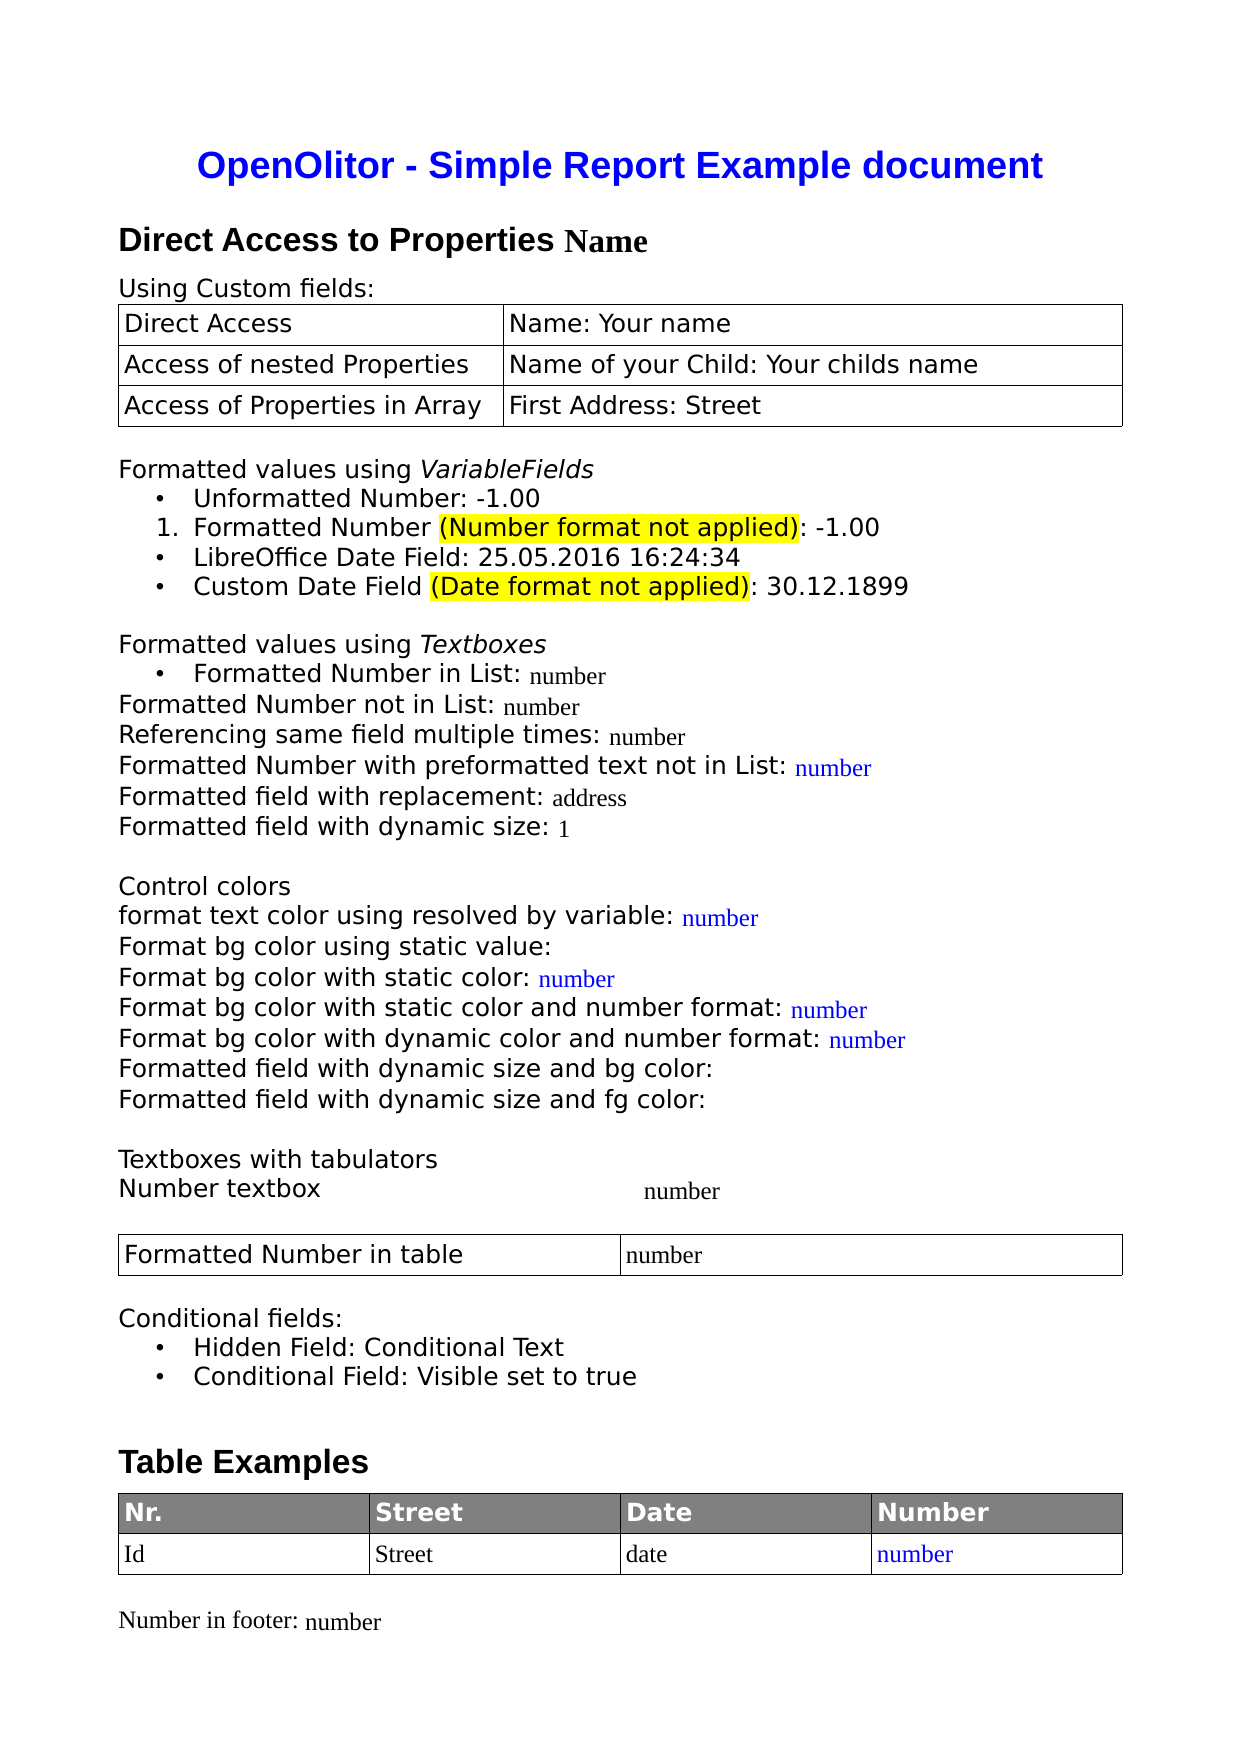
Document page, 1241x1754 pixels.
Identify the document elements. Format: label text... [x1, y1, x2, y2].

text Formatted Number not in List: [118, 690, 1122, 721]
list Formatted Number (Number format not applied): -1.00 [156, 513, 1122, 543]
text Formatted field with dynamic size and bg color: [118, 1054, 1122, 1085]
list Conditional Field: Visible set to true [156, 1362, 1122, 1391]
list Hidden Field: Conditional Text [156, 1333, 1122, 1362]
text Formatted field with replacement: [118, 782, 1122, 812]
text Format bg color with static color: [118, 963, 1122, 993]
text Textboxes with tabulators [118, 1145, 1122, 1174]
text format text color using resolved by variable: [118, 901, 1122, 932]
list Unformatted Number: -1.00 [156, 484, 1122, 513]
text Format bg color with dynamic color and number format: [118, 1024, 1122, 1054]
table_cell First Address: Street [504, 386, 1122, 426]
table_header [621, 1235, 1122, 1275]
table_cell [872, 1534, 1122, 1574]
table_header Nr. [119, 1494, 369, 1533]
list Custom Date Field (Date format not applied): 30.12.1899 [156, 572, 1122, 601]
text Conditional fields: [118, 1304, 1122, 1333]
list LibreOffice Date Field: 25.05.2016 16:24:34 [156, 543, 1122, 572]
table_cell [621, 1534, 871, 1574]
text Formatted field with dynamic size: [118, 812, 1122, 843]
text Formatted field with dynamic size and fg color: [118, 1085, 1122, 1116]
table_header Name: Your name [504, 305, 1122, 344]
list Formatted Number in List: [156, 659, 1122, 690]
table_header Date [621, 1494, 871, 1533]
text Control colors [118, 872, 1122, 901]
table_header Street [370, 1494, 620, 1533]
text Formatted Number with preformatted text not in List: [118, 751, 1122, 782]
table_header Direct Access [119, 305, 503, 344]
table_header Number [872, 1494, 1122, 1533]
text Number textbox [118, 1174, 1122, 1205]
text Formatted values using VariableFields [118, 455, 1122, 484]
table_header Formatted Number in table [119, 1235, 620, 1275]
subtitle Table Examples [118, 1441, 1122, 1480]
text Format bg color using static value: [118, 932, 1122, 963]
subtitle Direct Access to Properties [118, 220, 1122, 262]
subtitle OpenOlitor - Simple Report Example document [118, 143, 1122, 187]
text Referencing same field multiple times: [118, 721, 1122, 751]
text Format bg color with static color and number format: [118, 993, 1122, 1024]
table_cell [370, 1534, 620, 1574]
text Using Custom fields: [118, 274, 1122, 304]
table_cell Access of nested Properties [119, 346, 503, 385]
table_cell Name of your Child: Your childs name [504, 346, 1122, 385]
table_cell [119, 1534, 369, 1574]
text Formatted values using Textboxes [118, 630, 1122, 659]
table_cell Access of Properties in Array [119, 386, 503, 426]
